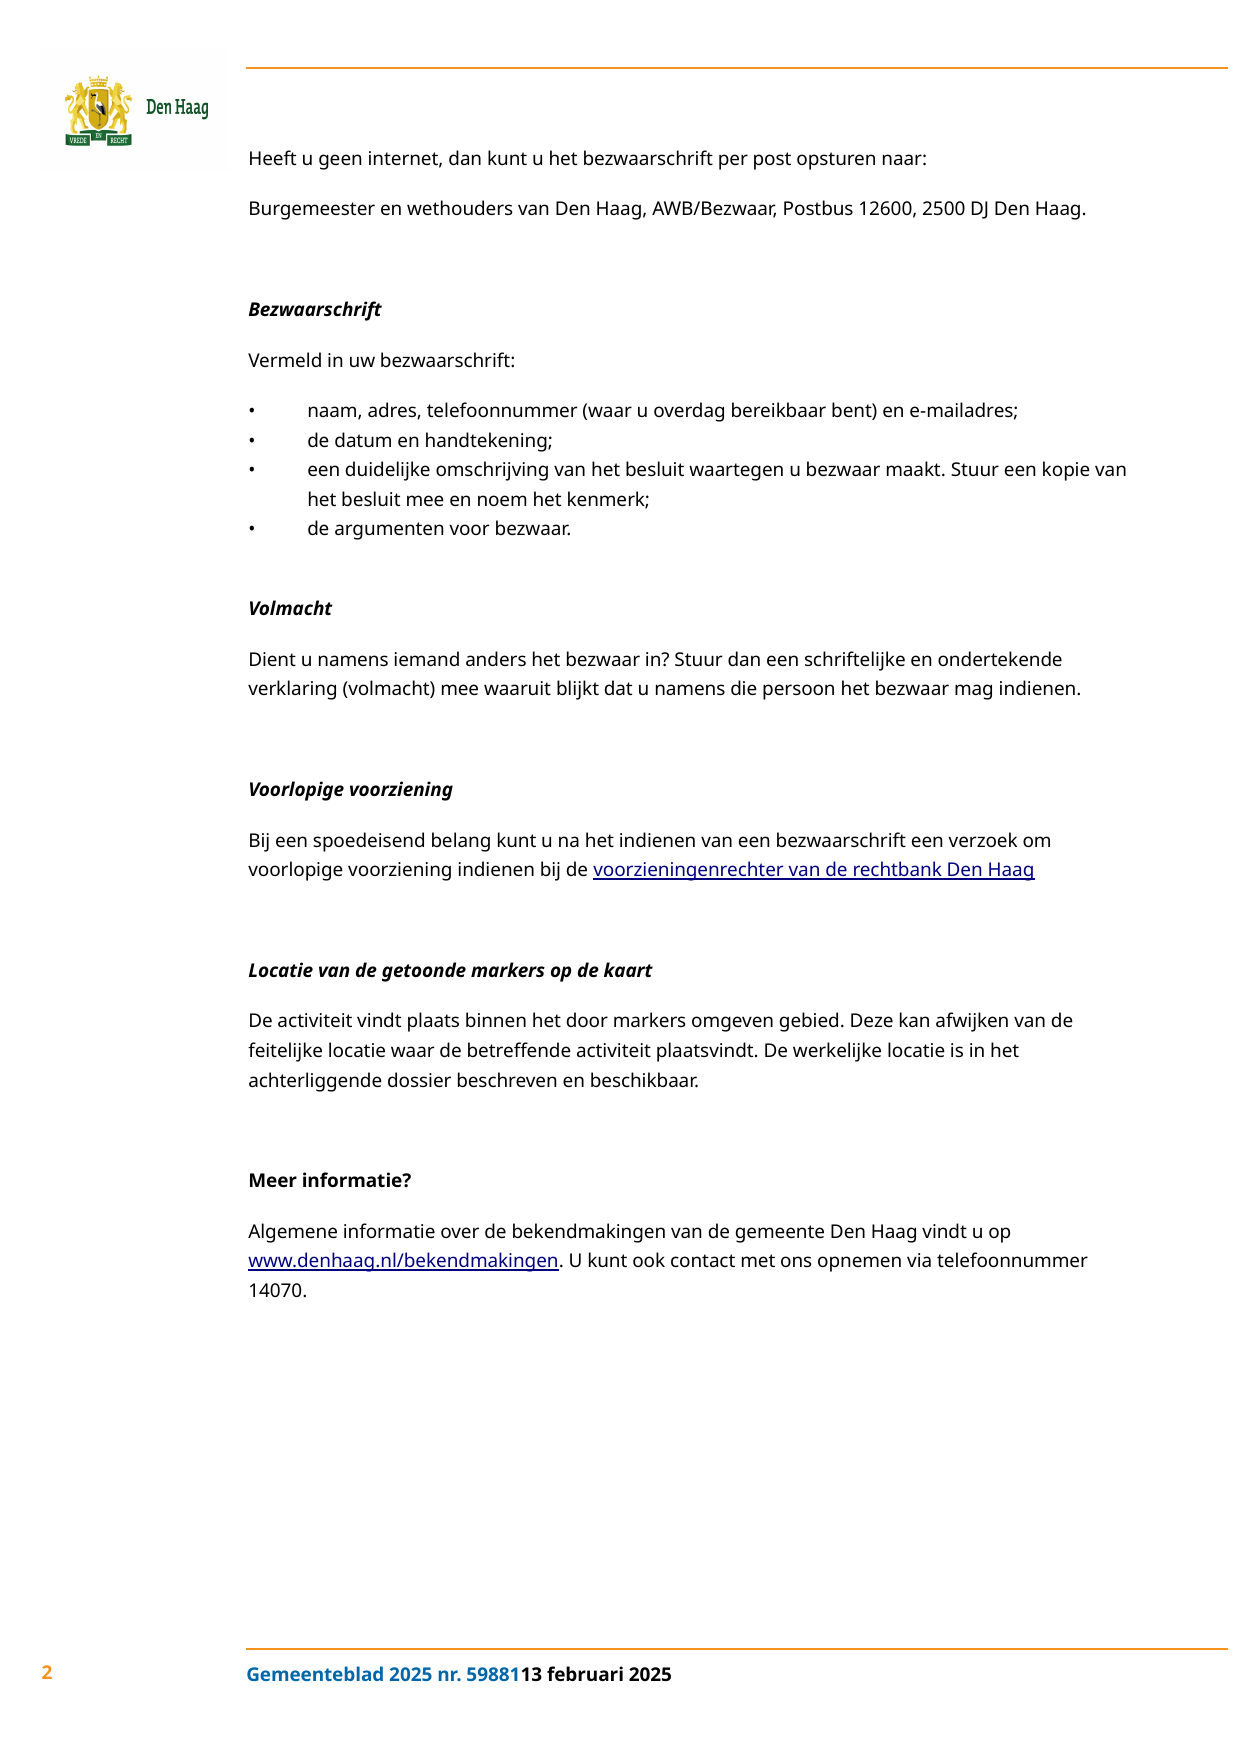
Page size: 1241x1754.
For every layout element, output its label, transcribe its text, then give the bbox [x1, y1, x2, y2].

text Voorlopige voorziening [248, 776, 1152, 802]
text Heeft u geen internet, dan kunt u het bezwaarschrift per post opsturen naar: [248, 145, 1152, 171]
text Meer informatie? [248, 1168, 1152, 1193]
text Locatie van de getoonde markers op de kaart [248, 957, 1152, 983]
list de argumenten voor bezwaar. [248, 516, 1152, 541]
text Dient u namens iemand anders het bezwaar in? Stuur dan een schriftelijke en ondertekende verklaring (volmacht) mee waaruit blijkt dat u namens die persoon het bezwaar mag indienen. [248, 646, 1152, 701]
text Burgemeester en wethouders van Den Haag, AWB/Bezwaar, Postbus 12600, 2500 DJ Den Haag. [248, 196, 1152, 221]
text De activiteit vindt plaats binnen het door markers omgeven gebied. Deze kan afwijken van de feitelijke locatie waar de betreffende activiteit plaatsvindt. De werkelijke locatie is in het achterliggende dossier beschreven en beschikbaar. [248, 1008, 1152, 1093]
text Algemene informatie over de bekendmakingen van de gemeente Den Haag vindt u op www.denhaag.nl/bekendmakingen. U kunt ook contact met ons opnemen via telefoonnummer 14070. [248, 1218, 1152, 1303]
list naam, adres, telefoonnummer (waar u overdag bereikbaar bent) en e-mailadres; [248, 397, 1152, 423]
text Vermeld in uw bezwaarschrift: [248, 347, 1152, 373]
list de datum en handtekening; [248, 427, 1152, 453]
text Bij een spoedeisend belang kunt u na het indienen van een bezwaarschrift een verzoek om voorlopige voorziening indienen bij de voorzieningenrechter van de rechtbank Den Haag [248, 827, 1152, 882]
list een duidelijke omschrijving van het besluit waartegen u bezwaar maakt. Stuur een kopie van het besluit mee en noem het kenmerk; [248, 456, 1152, 512]
text Volmacht [248, 596, 1152, 621]
text Bezwaarschrift [248, 296, 1152, 322]
picture [41, 47, 231, 172]
